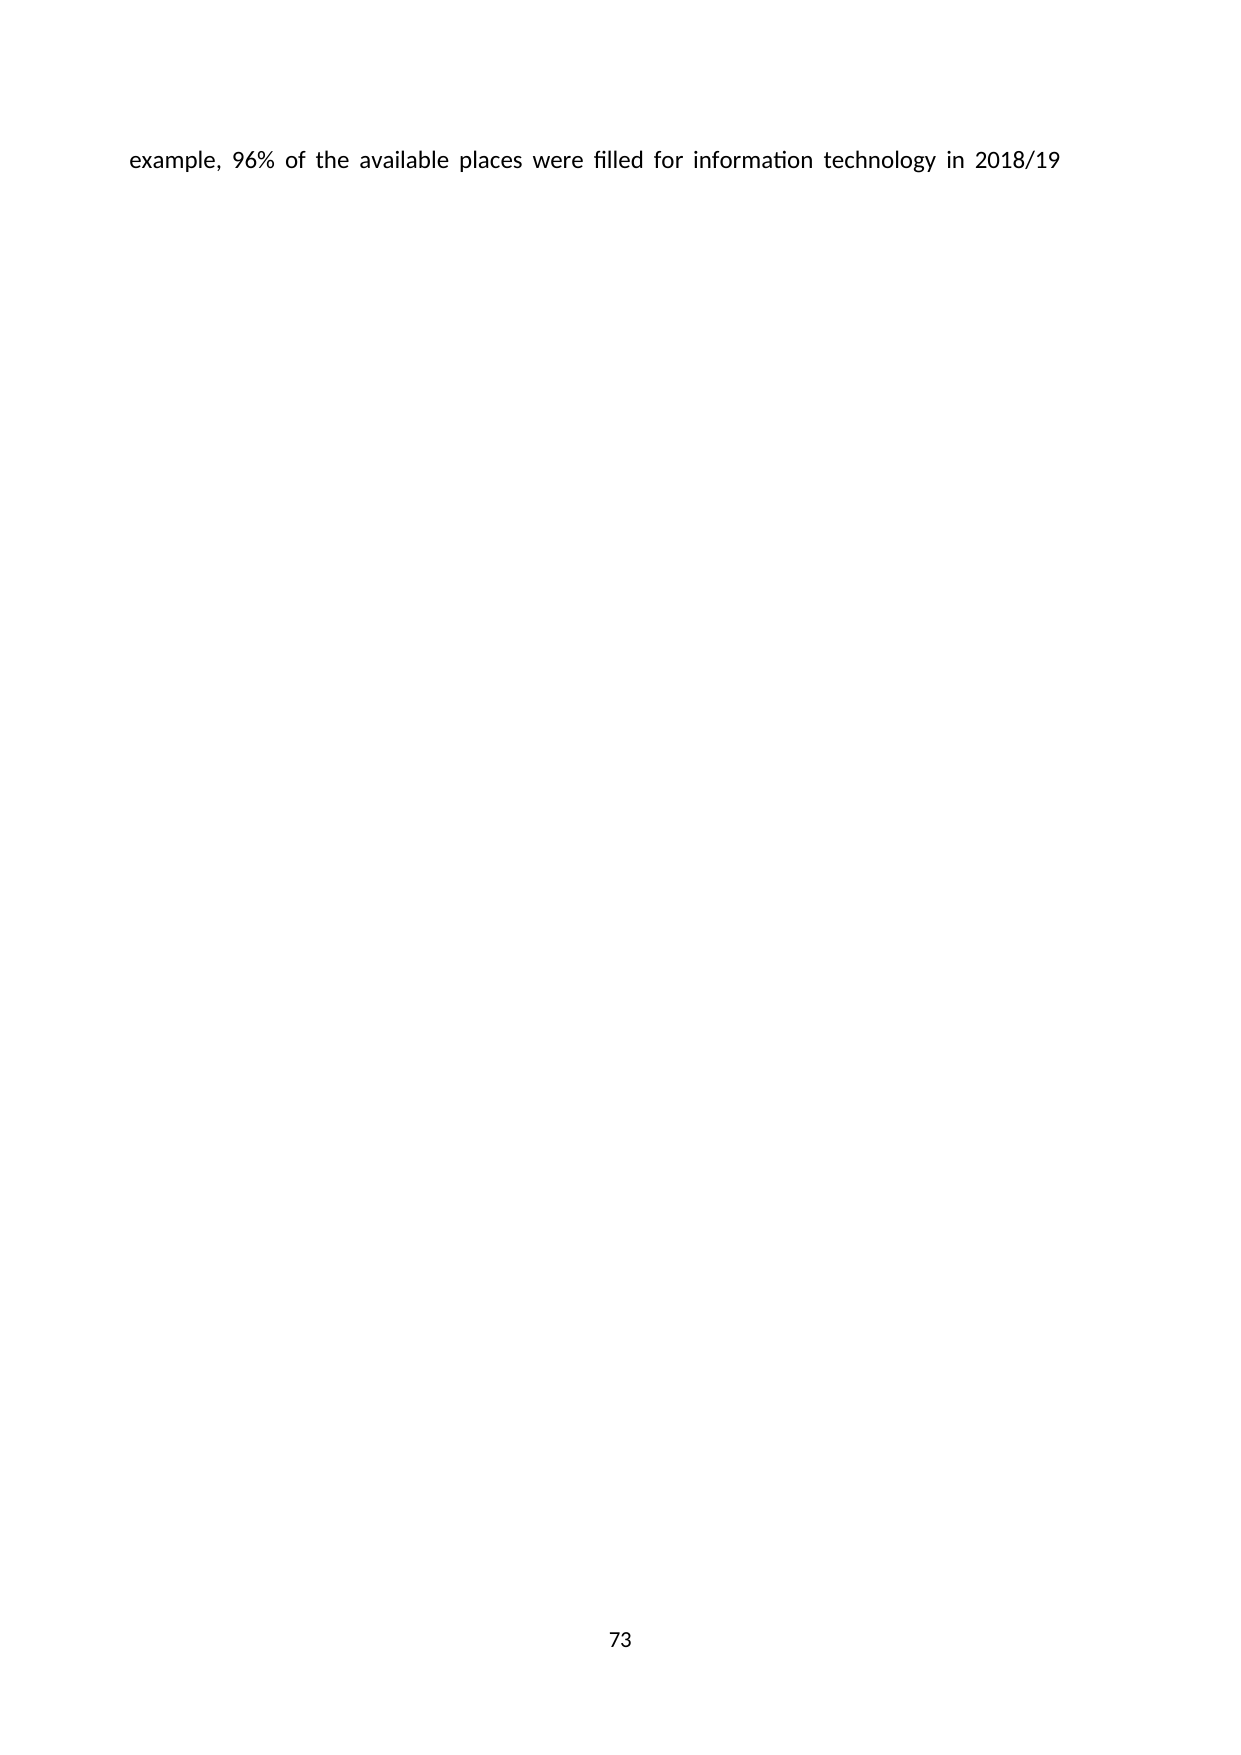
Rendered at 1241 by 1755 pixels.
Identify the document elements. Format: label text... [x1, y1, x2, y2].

list example, 96% of the available places were filled for information technology in 2018/19 [129, 144, 1090, 174]
